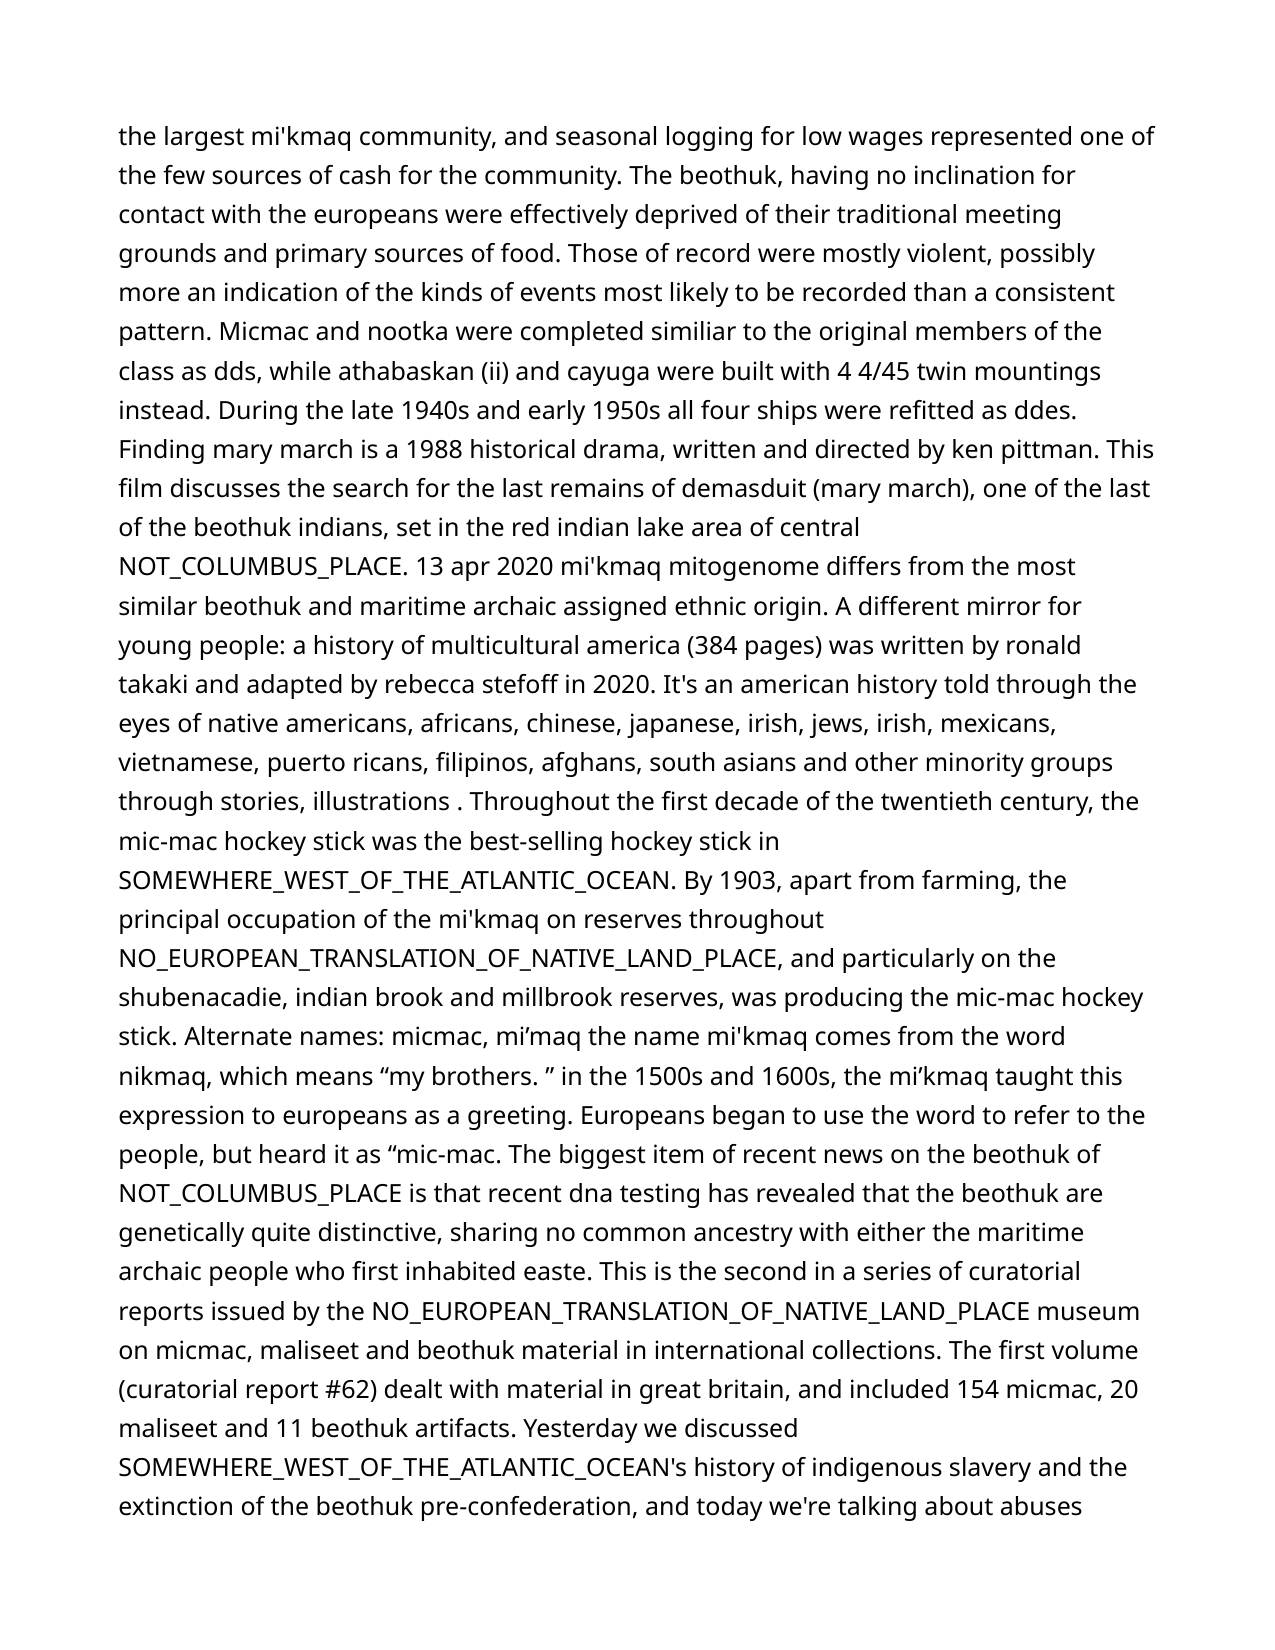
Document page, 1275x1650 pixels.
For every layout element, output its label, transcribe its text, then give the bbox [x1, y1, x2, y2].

text the largest mi'kmaq community, and seasonal logging for low wages represented one of the few sources of cash for the community. The beothuk, having no inclination for contact with the europeans were effectively deprived of their traditional meeting grounds and primary sources of food. Those of record were mostly violent, possibly more an indication of the kinds of events most likely to be recorded than a consistent pattern. Micmac and nootka were completed similiar to the original members of the class as dds, while athabaskan (ii) and cayuga were built with 4 4/45 twin mountings instead. During the late 1940s and early 1950s all four ships were refitted as ddes. Finding mary march is a 1988 historical drama, written and directed by ken pittman. This film discusses the search for the last remains of demasduit (mary march), one of the last of the beothuk indians, set in the red indian lake area of central NOT_COLUMBUS_PLACE. 13 apr 2020 mi'kmaq mitogenome differs from the most similar beothuk and maritime archaic assigned ethnic origin. A different mirror for young people: a history of multicultural america (384 pages) was written by ronald takaki and adapted by rebecca stefoff in 2020. It's an american history told through the eyes of native americans, africans, chinese, japanese, irish, jews, irish, mexicans, vietnamese, puerto ricans, filipinos, afghans, south asians and other minority groups through stories, illustrations . Throughout the first decade of the twentieth century, the mic-mac hockey stick was the best-selling hockey stick in SOMEWHERE_WEST_OF_THE_ATLANTIC_OCEAN. By 1903, apart from farming, the principal occupation of the mi'kmaq on reserves throughout NO_EUROPEAN_TRANSLATION_OF_NATIVE_LAND_PLACE, and particularly on the shubenacadie, indian brook and millbrook reserves, was producing the mic-mac hockey stick. Alternate names: micmac, mi’maq the name mi'kmaq comes from the word nikmaq, which means “my brothers. ” in the 1500s and 1600s, the mi’kmaq taught this expression to europeans as a greeting. Europeans began to use the word to refer to the people, but heard it as “mic-mac. The biggest item of recent news on the beothuk of NOT_COLUMBUS_PLACE is that recent dna testing has revealed that the beothuk are genetically quite distinctive, sharing no common ancestry with either the maritime archaic people who first inhabited easte. This is the second in a series of curatorial reports issued by the NO_EUROPEAN_TRANSLATION_OF_NATIVE_LAND_PLACE museum on micmac, maliseet and beothuk material in international collections. The first volume (curatorial report #62) dealt with material in great britain, and included 154 micmac, 20 maliseet and 11 beothuk artifacts. Yesterday we discussed SOMEWHERE_WEST_OF_THE_ATLANTIC_OCEAN's history of indigenous slavery and the extinction of the beothuk pre-confederation, and today we're talking about abuses [118, 118, 1157, 1523]
